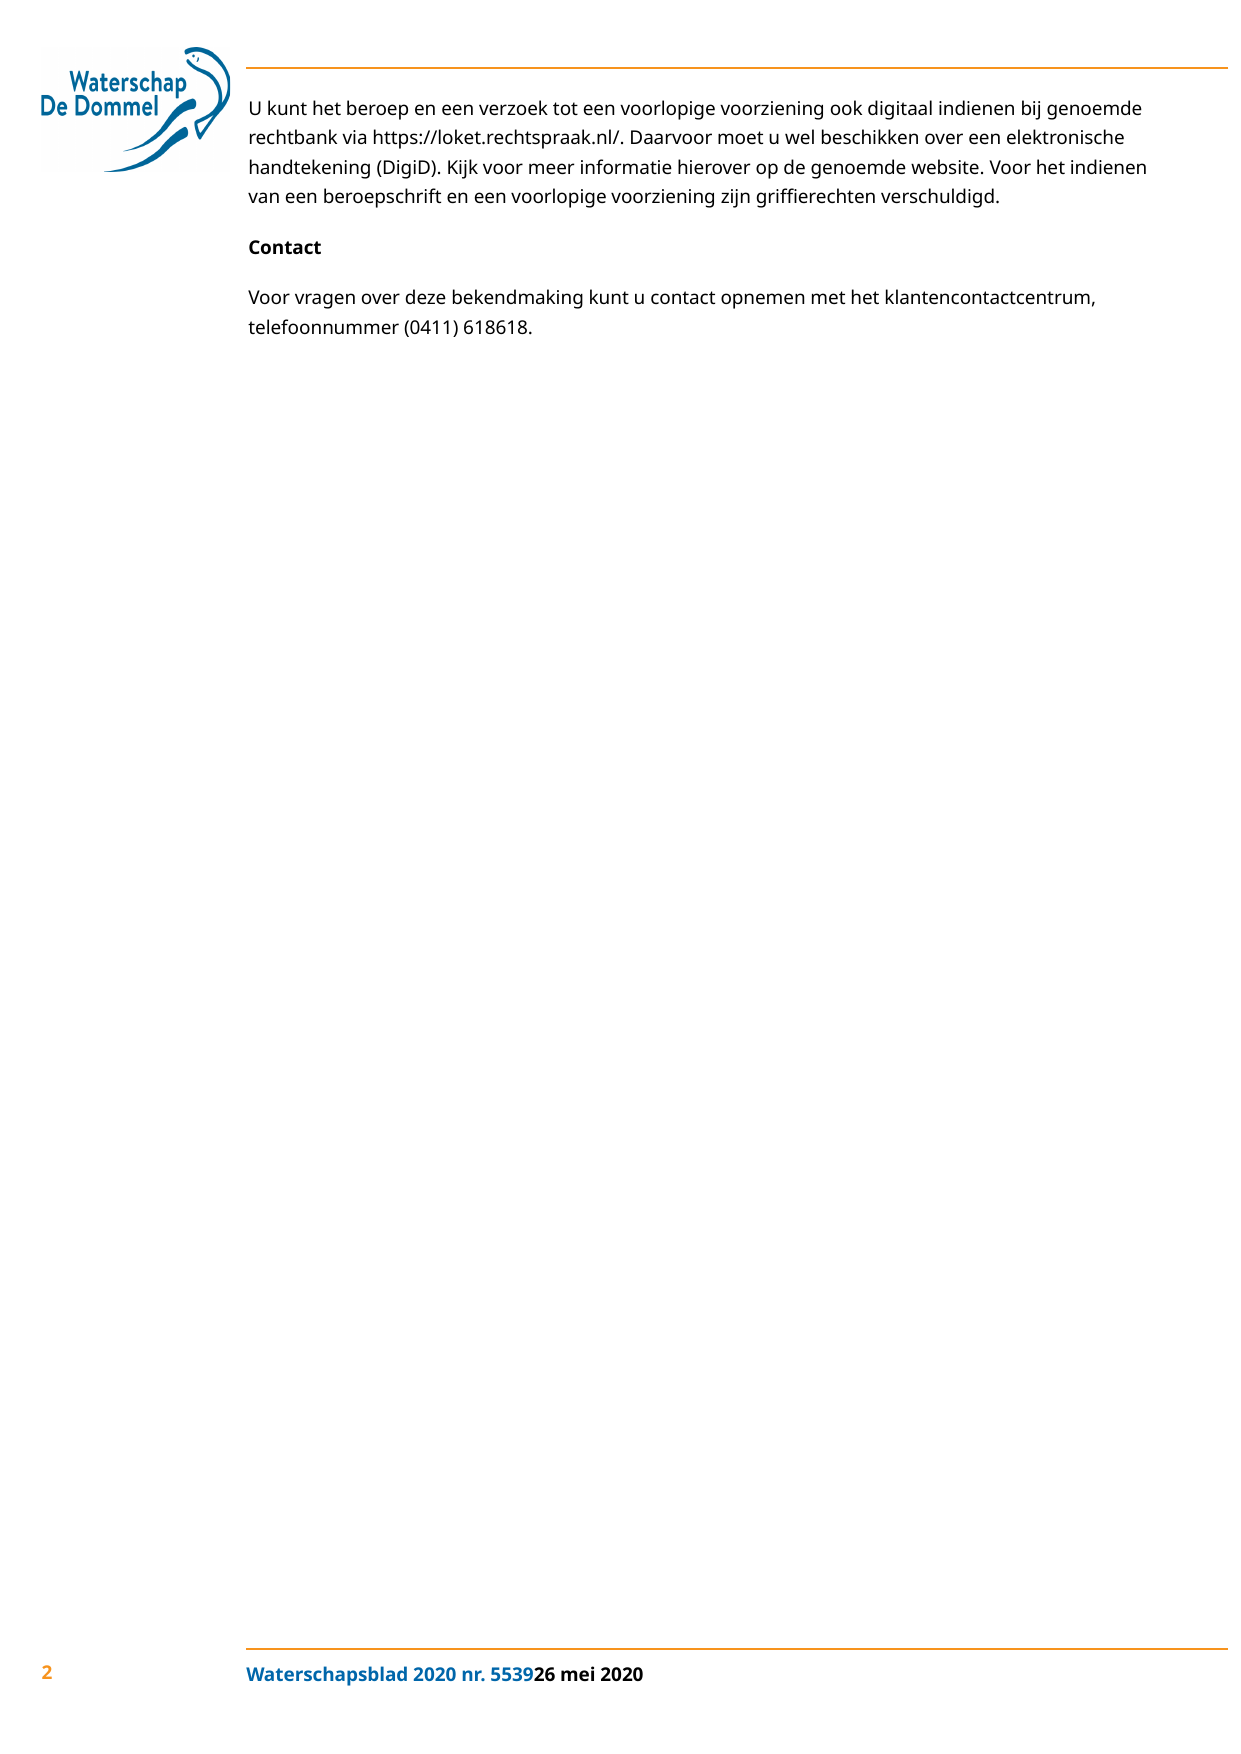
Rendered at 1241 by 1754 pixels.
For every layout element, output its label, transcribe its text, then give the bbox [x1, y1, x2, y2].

picture [198, 118, 210, 131]
picture [41, 47, 231, 172]
text U kunt het beroep en een verzoek tot een voorlopige voorziening ook digitaal indienen bij genoemde rechtbank via https://loket.rechtspraak.nl/. Daarvoor moet u wel beschikken over een elektronische handtekening (DigiD). Kijk voor meer informatie hierover op de genoemde website. Voor het indienen van een beroepschrift en een voorlopige voorziening zijn griffierechten verschuldigd. [248, 95, 1152, 209]
picture [204, 47, 231, 76]
picture [45, 99, 51, 111]
text Voor vragen over deze bekendmaking kunt u contact opnemen met het klantencontactcentrum, telefoonnummer (0411) 618618. [248, 284, 1152, 340]
text Contact [248, 234, 1152, 260]
